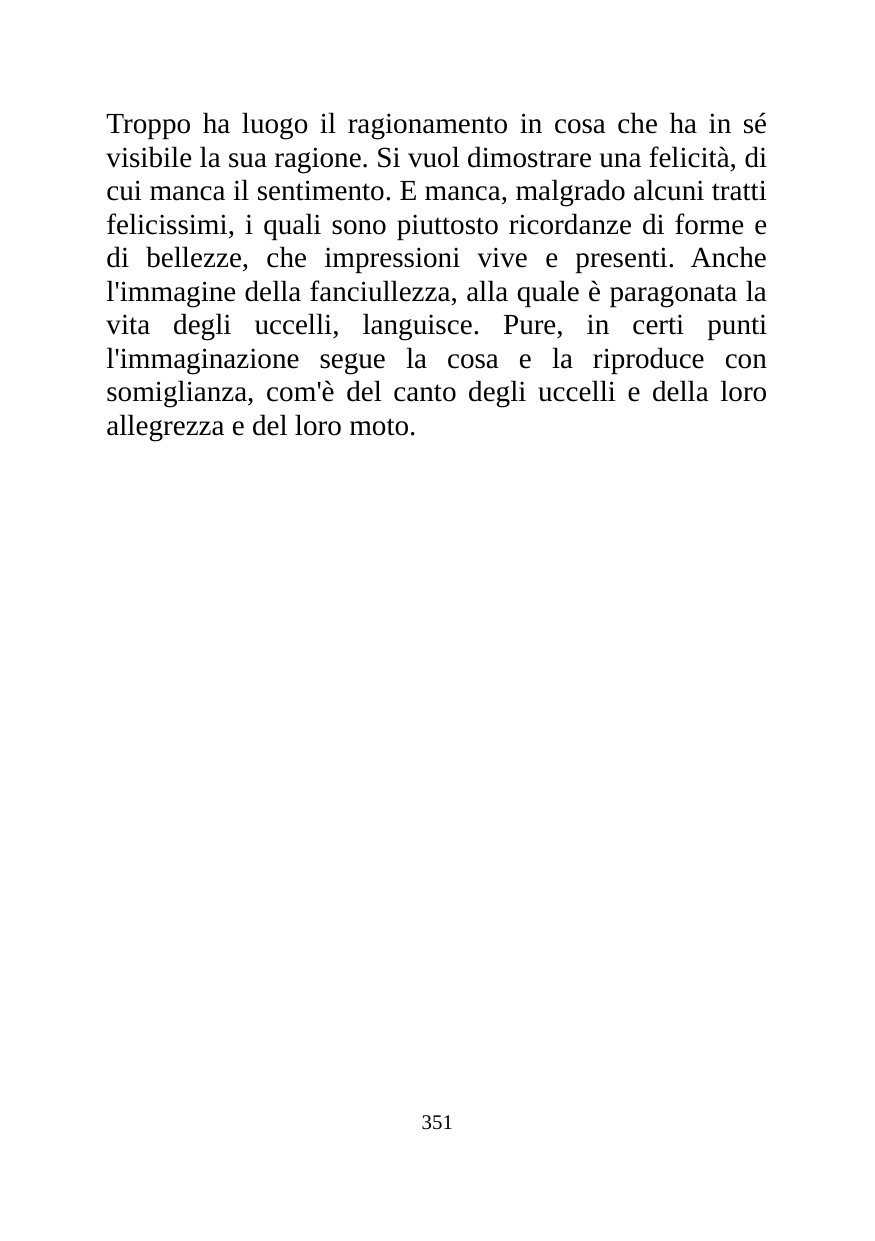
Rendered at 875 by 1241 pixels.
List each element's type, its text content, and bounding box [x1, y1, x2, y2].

text Troppo ha luogo il ragionamento in cosa che ha in sé visibile la sua ragione. Si vuol dimostrare una felicità, di cui manca il sentimento. E manca, malgrado alcuni tratti felicissimi, i quali sono piuttosto ricordanze di forme e di bellezze, che impressioni vive e presenti. Anche l'immagine della fanciullezza, alla quale è paragonata la vita degli uccelli, languisce. Pure, in certi punti l'immaginazione segue la cosa e la riproduce con somiglianza, com'è del canto degli uccelli e della loro allegrezza e del loro moto. [106, 106, 768, 442]
